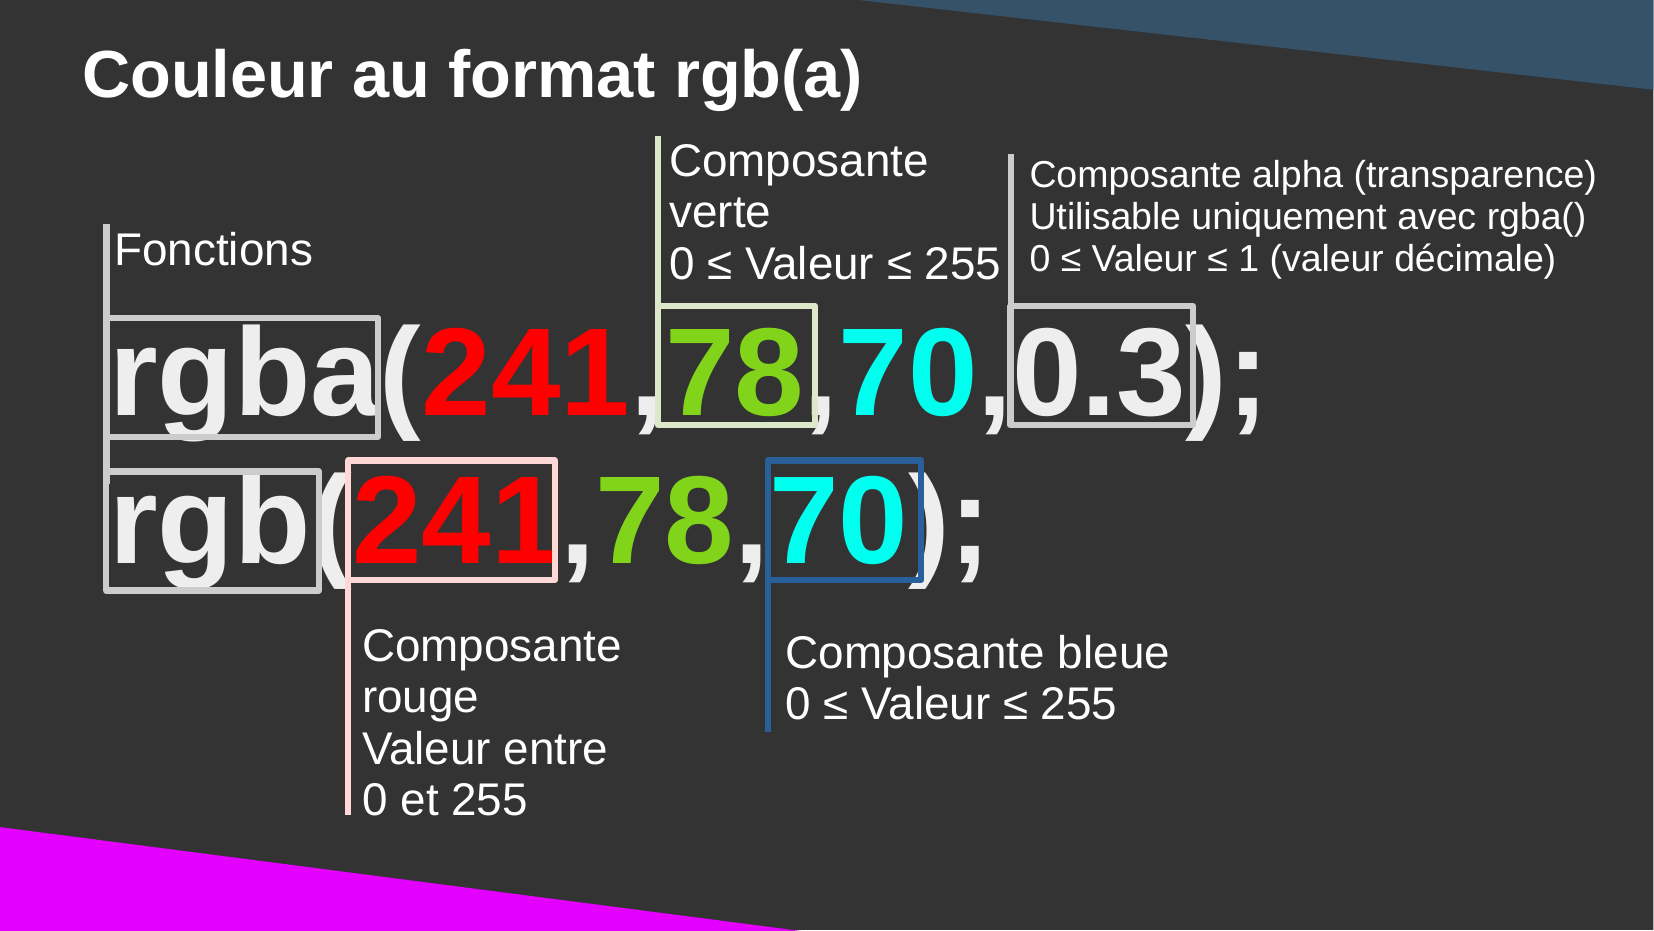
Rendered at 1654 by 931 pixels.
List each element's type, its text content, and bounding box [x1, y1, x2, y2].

title Fonctions [114, 224, 426, 276]
title Composante rouge Valeur entre 0 et 255 [362, 620, 650, 826]
text_box rgba(241,78,70,0.3); [661, 309, 812, 422]
text_box rgb(241,78,70); [109, 475, 316, 587]
text_box rgba(241,78,70,0.3); [110, 295, 1312, 485]
title Couleur au format rgb(a) [82, 37, 1571, 122]
title Composante verte 0 ≤ Valeur ≤ 255 [669, 135, 1004, 341]
text_box rgba(241,78,70,0.3); [94, 295, 103, 442]
text_box rgb(241,78,70); [771, 464, 918, 577]
title Composante bleue 0 ≤ Valeur ≤ 255 [785, 627, 1241, 733]
text_box rgba(241,78,70,0.3); [1014, 309, 1190, 422]
text_box rgba(241,78,70,0.3); [110, 321, 375, 434]
text_box [0, 827, 801, 931]
text_box rgb(241,78,70); [351, 464, 552, 577]
text_box rgb(241,78,70); [94, 442, 1040, 632]
text_box [858, 0, 1654, 90]
title Composante alpha (transparence) Utilisable uniquement avec rgba() 0 ≤ Valeur ≤ 1 (valeur décimale) [1029, 153, 1642, 296]
